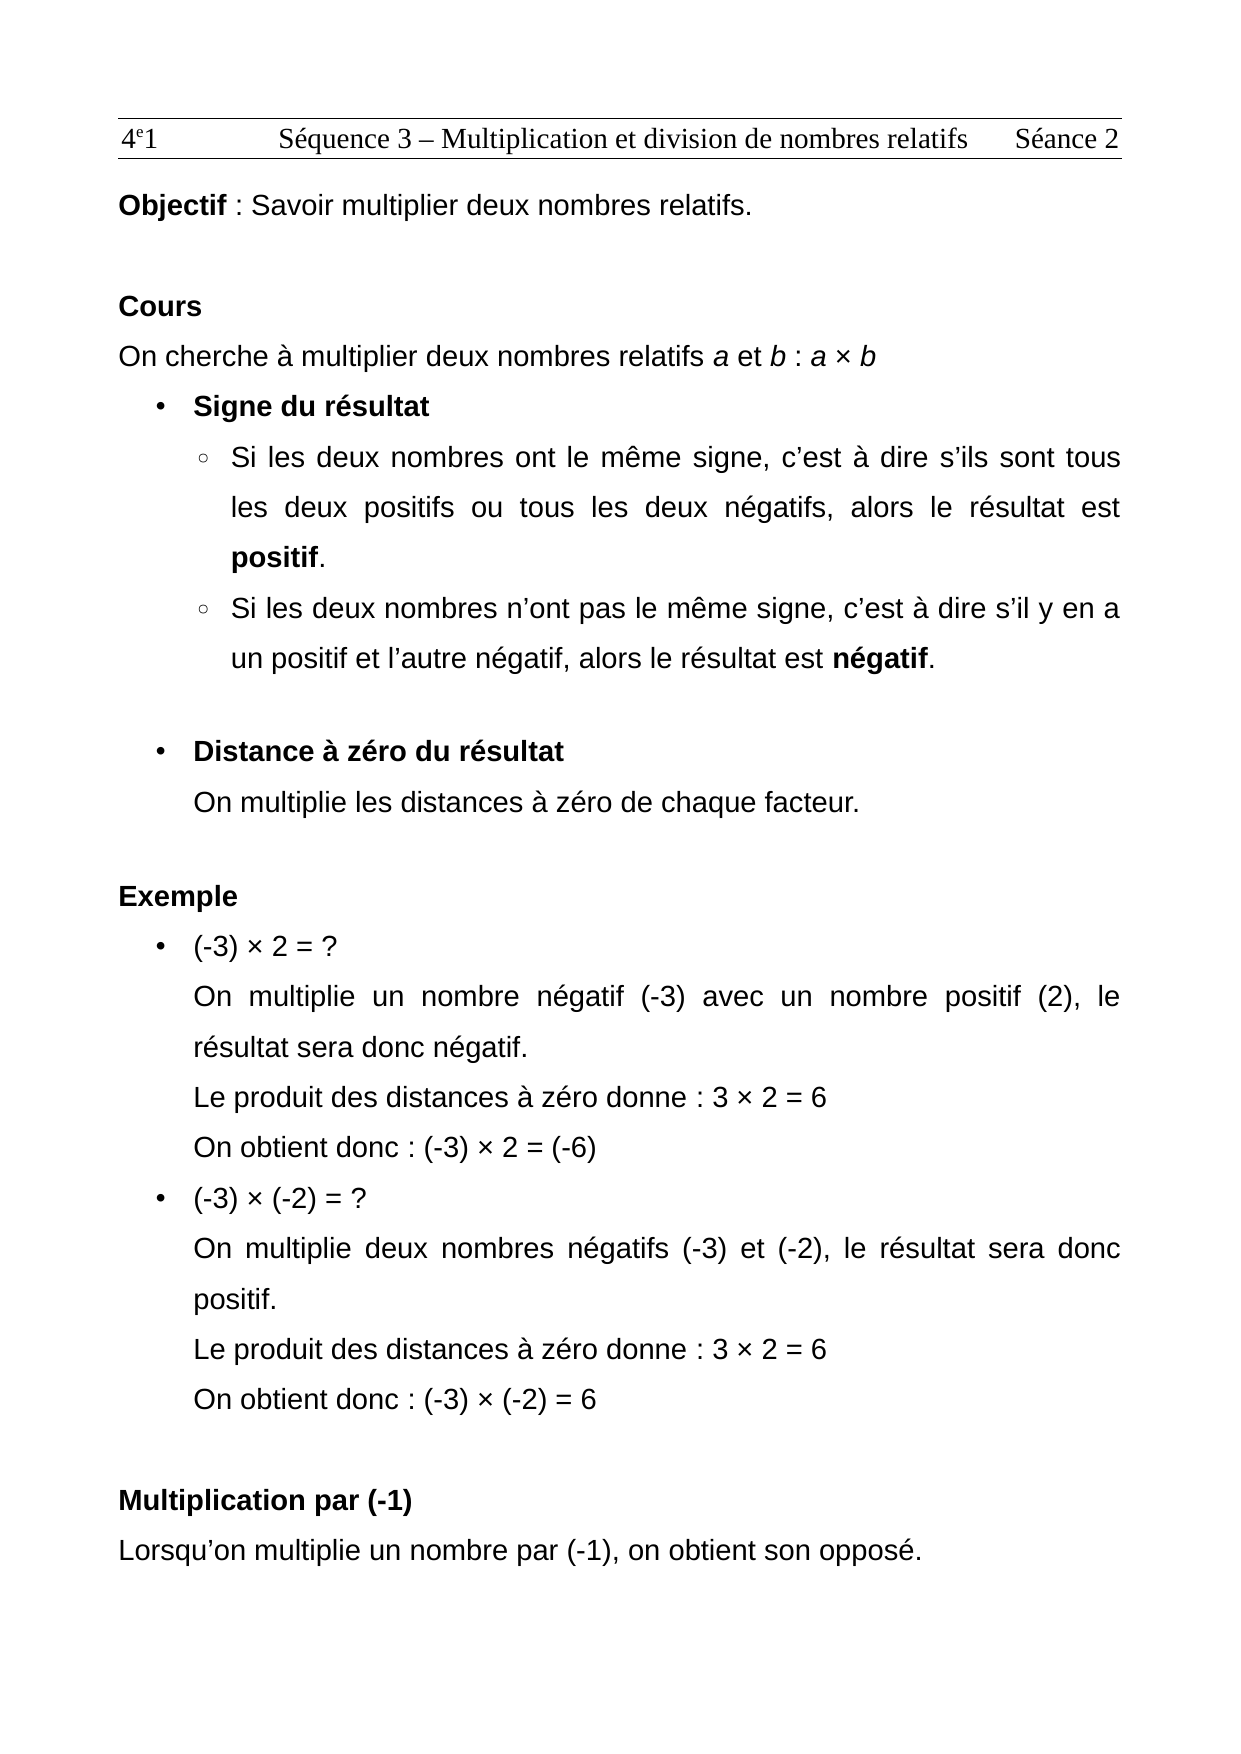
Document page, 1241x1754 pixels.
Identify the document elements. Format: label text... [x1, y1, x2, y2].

text On cherche à multiplier deux nombres relatifs a et b : a × b [118, 339, 1122, 372]
list On obtient donc : (-3) × (-2) = 6 [156, 1382, 1122, 1416]
list Si les deux nombres n’ont pas le même signe, c’est à dire s’il y en a un positif et l’autre négatif, alors le résultat est négatif. [193, 591, 1122, 674]
list Signe du résultat [156, 389, 1122, 423]
list Distance à zéro du résultat [156, 734, 1122, 768]
list (-3) × 2 = ? [156, 929, 1122, 963]
list Si les deux nombres ont le même signe, c’est à dire s’ils sont tous les deux positifs ou tous les deux négatifs, alors le résultat est positif. [193, 440, 1122, 574]
text Cours [118, 288, 1122, 322]
list On multiplie un nombre négatif (-3) avec un nombre positif (2), le résultat sera donc négatif. [156, 979, 1122, 1063]
list (-3) × (-2) = ? [156, 1181, 1122, 1214]
list Le produit des distances à zéro donne : 3 × 2 = 6 [156, 1332, 1122, 1366]
list Le produit des distances à zéro donne : 3 × 2 = 6 [156, 1080, 1122, 1114]
list On multiplie deux nombres négatifs (-3) et (-2), le résultat sera donc positif. [156, 1231, 1122, 1315]
list On multiplie les distances à zéro de chaque facteur. [156, 785, 1122, 819]
text Lorsqu’on multiplie un nombre par (-1), on obtient son opposé. [118, 1533, 1122, 1567]
text Exemple [118, 878, 1122, 912]
text Objectif : Savoir multiplier deux nombres relatifs. [118, 188, 1122, 221]
text Multiplication par (-1) [118, 1483, 1122, 1516]
list On obtient donc : (-3) × 2 = (-6) [156, 1130, 1122, 1164]
